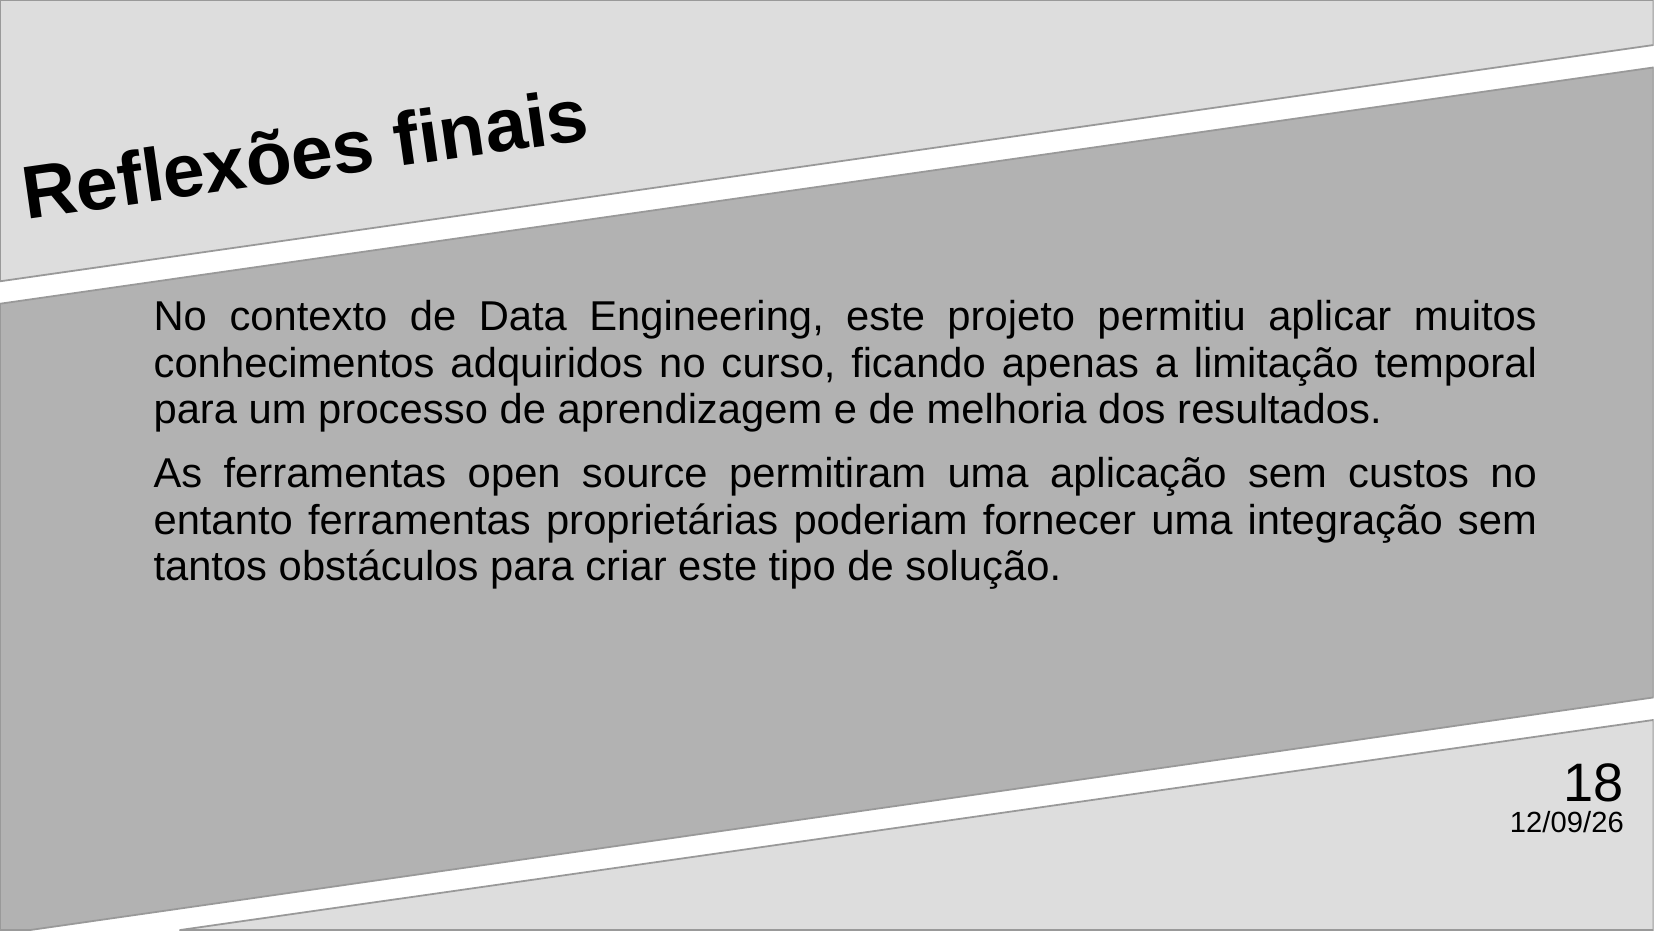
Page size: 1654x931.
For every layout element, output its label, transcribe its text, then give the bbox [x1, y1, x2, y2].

list No contexto de Data Engineering, este projeto permitiu aplicar muitos conhecimentos adquiridos no curso, ficando apenas a limitação temporal para um processo de aprendizagem e de melhoria dos resultados. As ferramentas open source permitiram uma aplicação sem custos no entanto ferramentas proprietárias poderiam fornecer uma integração sem tantos obstáculos para criar este tipo de solução. [82, 292, 1538, 833]
title Reflexões finais [11, 0, 1496, 272]
